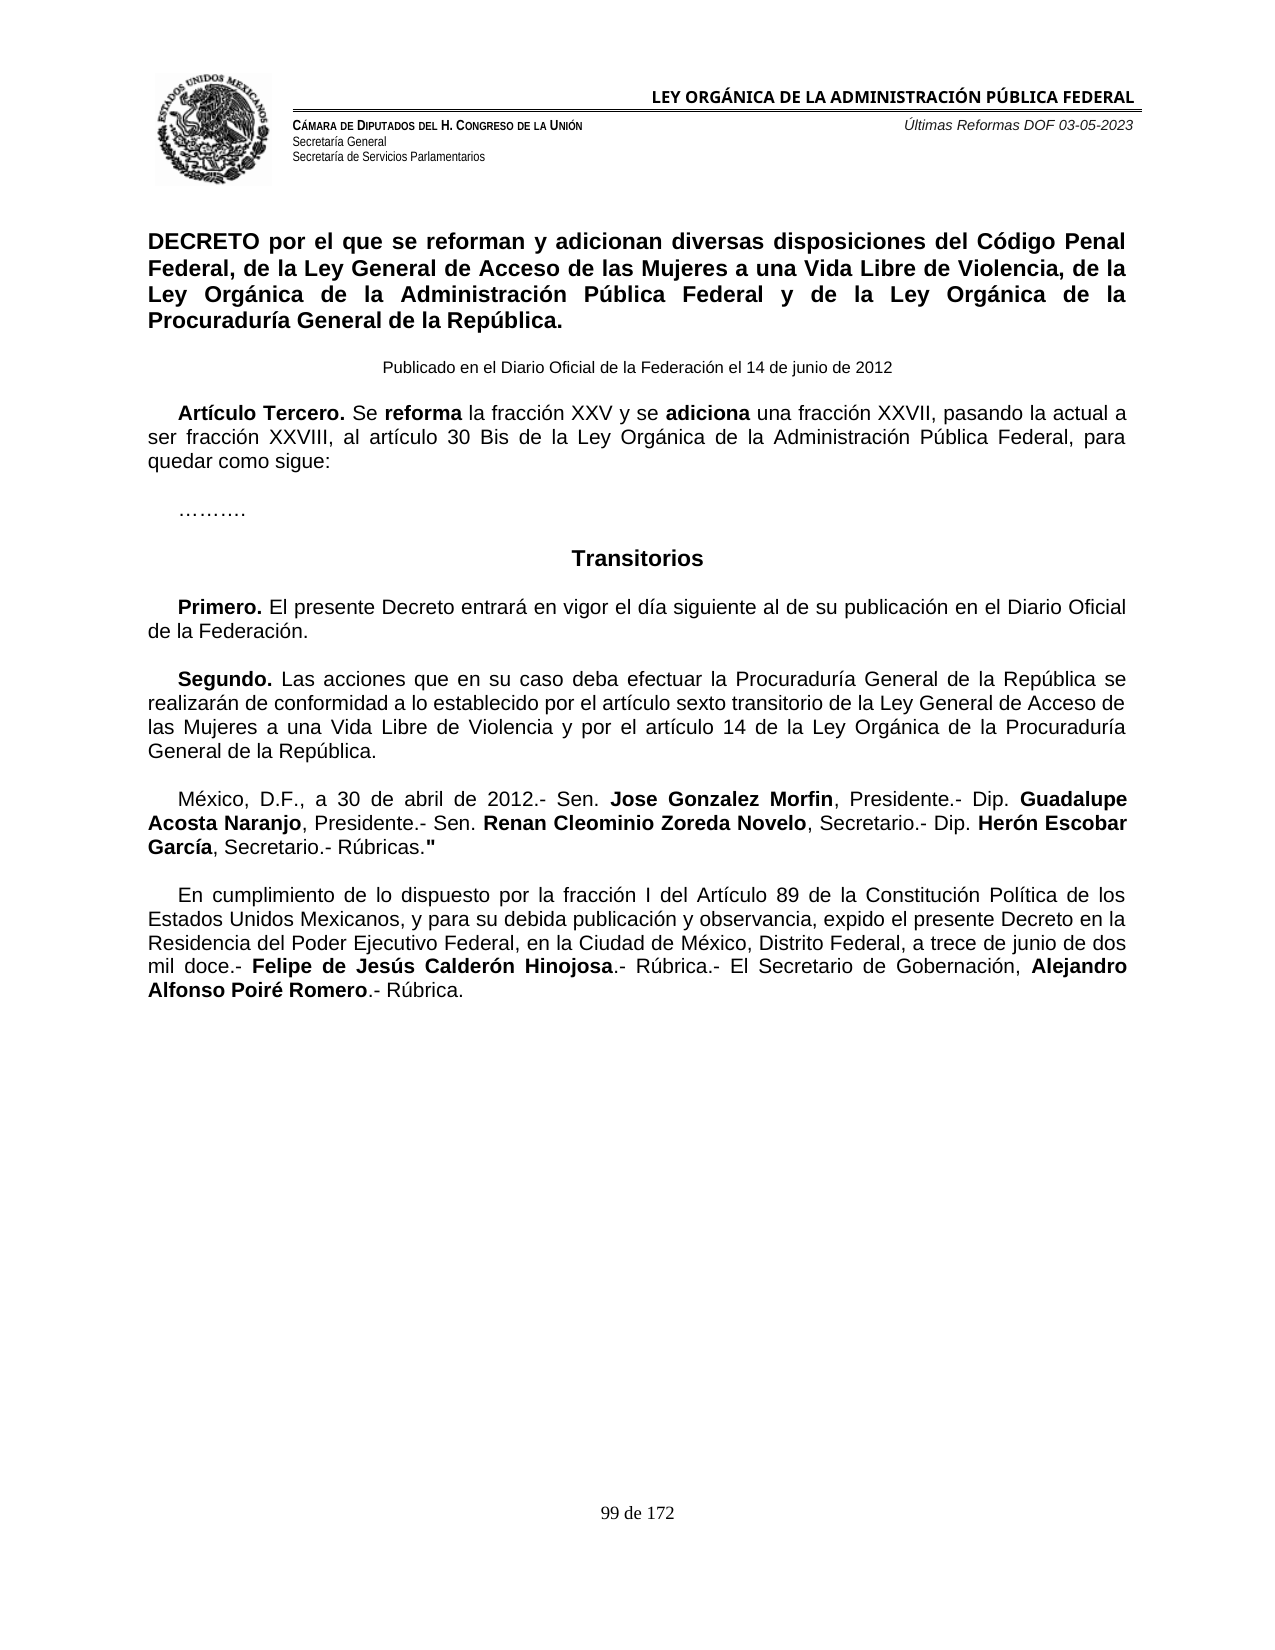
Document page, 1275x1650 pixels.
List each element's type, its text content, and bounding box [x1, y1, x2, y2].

text Primero. El presente Decreto entrará en vigor el día siguiente al de su publicación en el Diario Oficial de la Federación. [148, 595, 1127, 643]
text Publicado en el Diario Oficial de la Federación el 14 de junio de 2012 [148, 358, 1127, 377]
text Artículo Tercero. Se reforma la fracción XXV y se adiciona una fracción XXVII, pasando la actual a ser fracción XXVIII, al artículo 30 Bis de la Ley Orgánica de la Administración Pública Federal, para quedar como sigue: [148, 401, 1127, 473]
text En cumplimiento de lo dispuesto por la fracción I del Artículo 89 de la Constitución Política de los Estados Unidos Mexicanos, y para su debida publicación y observancia, expido el presente Decreto en la Residencia del Poder Ejecutivo Federal, en la Ciudad de México, Distrito Federal, a trece de junio de dos mil doce.- Felipe de Jesús Calderón Hinojosa.- Rúbrica.- El Secretario de Gobernación, Alejandro Alfonso Poiré Romero.- Rúbrica. [148, 882, 1127, 1002]
text ………. [148, 497, 1127, 521]
text Transitorios [148, 544, 1127, 571]
text México, D.F., a 30 de abril de 2012.- Sen. Jose Gonzalez Morfin, Presidente.- Dip. Guadalupe Acosta Naranjo, Presidente.- Sen. Renan Cleominio Zoreda Novelo, Secretario.- Dip. Herón Escobar García, Secretario.- Rúbricas." [148, 787, 1127, 858]
text DECRETO por el que se reforman y adicionan diversas disposiciones del Código Penal Federal, de la Ley General de Acceso de las Mujeres a una Vida Libre de Violencia, de la Ley Orgánica de la Administración Pública Federal y de la Ley Orgánica de la Procuraduría General de la República. [148, 228, 1127, 334]
text Segundo. Las acciones que en su caso deba efectuar la Procuraduría General de la República se realizarán de conformidad a lo establecido por el artículo sexto transitorio de la Ley General de Acceso de las Mujeres a una Vida Libre de Violencia y por el artículo 14 de la Ley Orgánica de la Procuraduría General de la República. [148, 667, 1127, 763]
